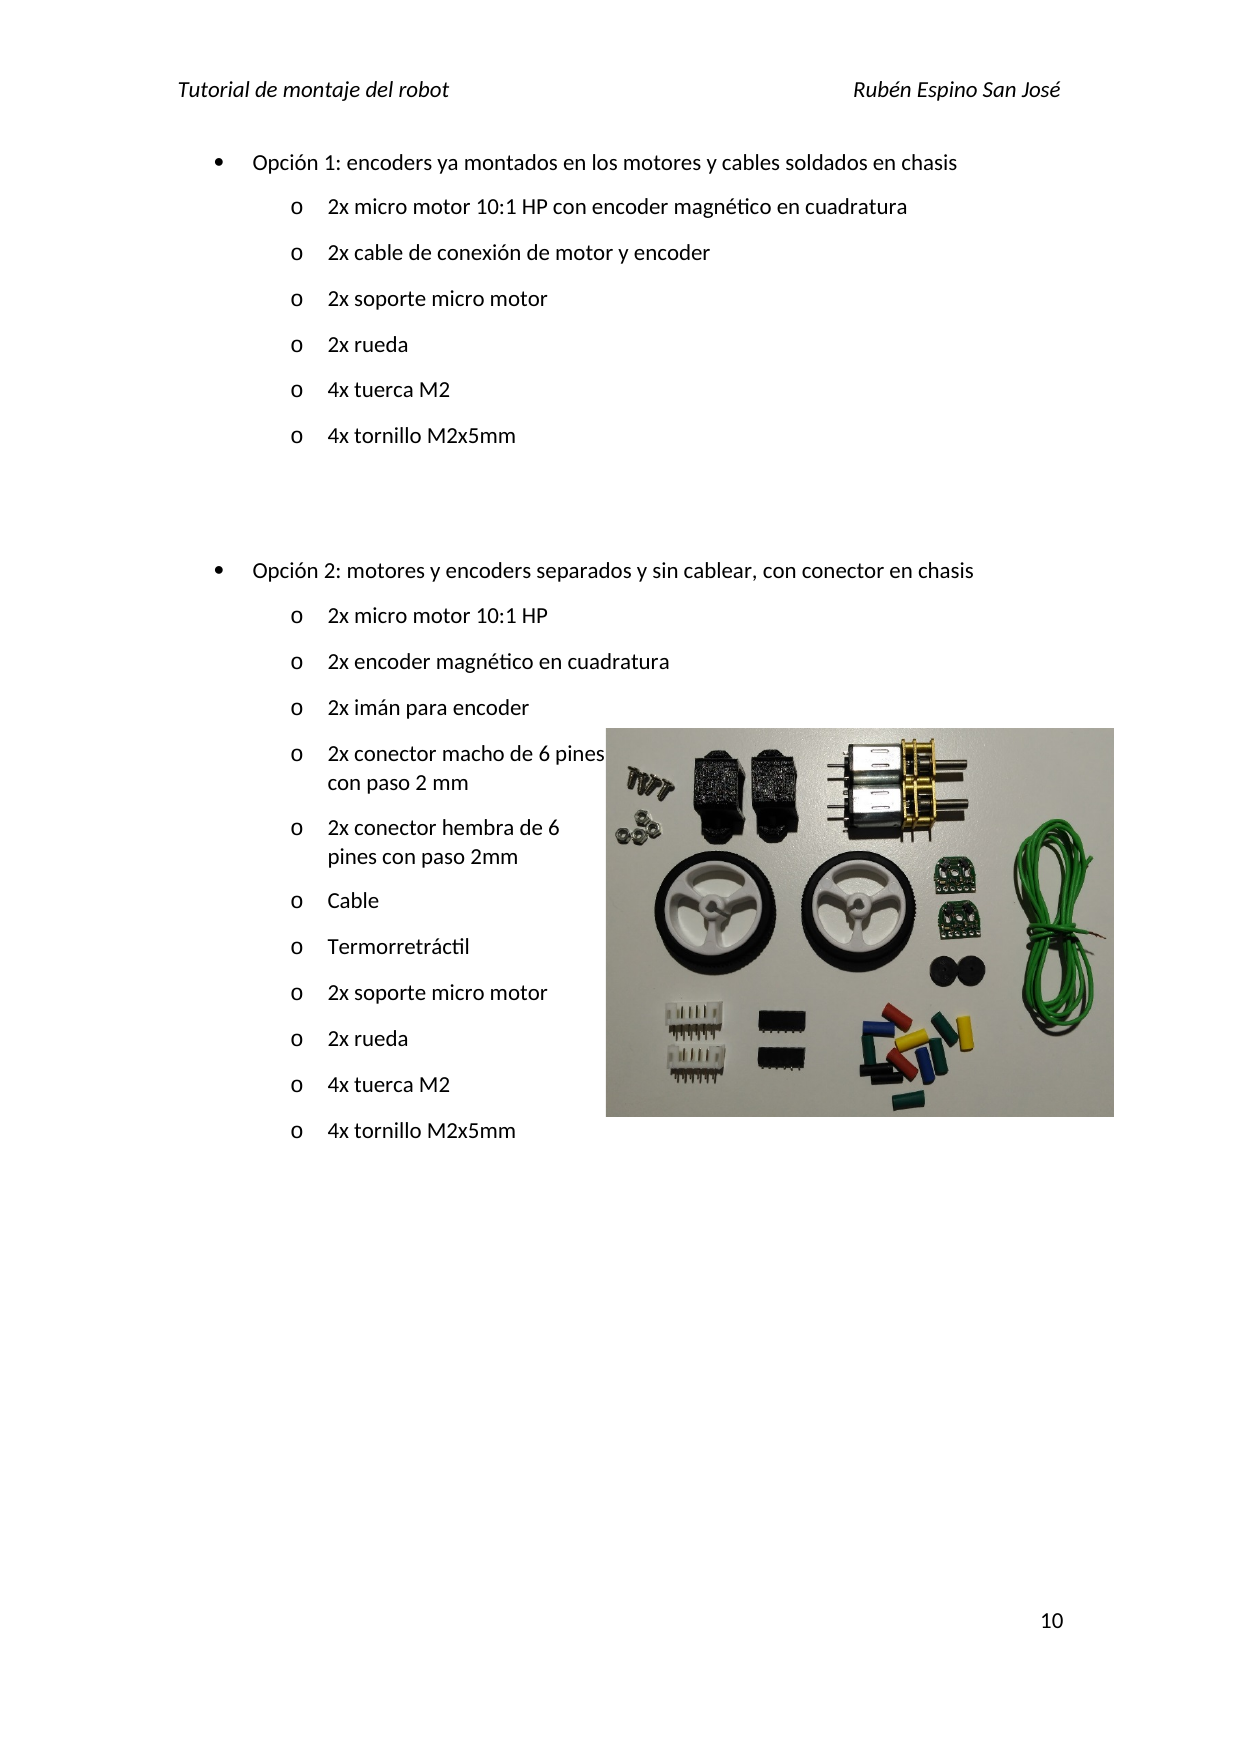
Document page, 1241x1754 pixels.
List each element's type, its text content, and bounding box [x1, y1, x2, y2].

list 4x tuerca M2 [290, 376, 1063, 405]
list 2x soporte micro motor [290, 284, 1063, 313]
list 2x encoder magnético en cuadratura [290, 647, 1063, 676]
list 2x rueda [290, 1024, 605, 1053]
list 4x tuerca M2 [290, 1070, 605, 1099]
list Opción 2: motores y encoders separados y sin cablear, con conector en chasis [215, 557, 1063, 585]
list 2x conector macho de 6 pines con paso 2 mm [290, 739, 605, 796]
list Termorretráctil [290, 932, 605, 962]
list 2x rueda [290, 330, 1063, 359]
list 4x tornillo M2x5mm [290, 421, 1063, 451]
list Cable [290, 887, 605, 916]
list 2x imán para encoder [290, 693, 1063, 722]
list 2x micro motor 10:1 HP con encoder magnético en cuadratura [290, 192, 1063, 221]
list 2x conector hembra de 6 pines con paso 2mm [290, 813, 605, 870]
list Opción 1: encoders ya montados en los motores y cables soldados en chasis [215, 148, 1063, 176]
list 4x tornillo M2x5mm [290, 1116, 1063, 1145]
list 2x cable de conexión de motor y encoder [290, 238, 1063, 267]
list 2x micro motor 10:1 HP [290, 601, 1063, 631]
list 2x soporte micro motor [290, 978, 605, 1007]
